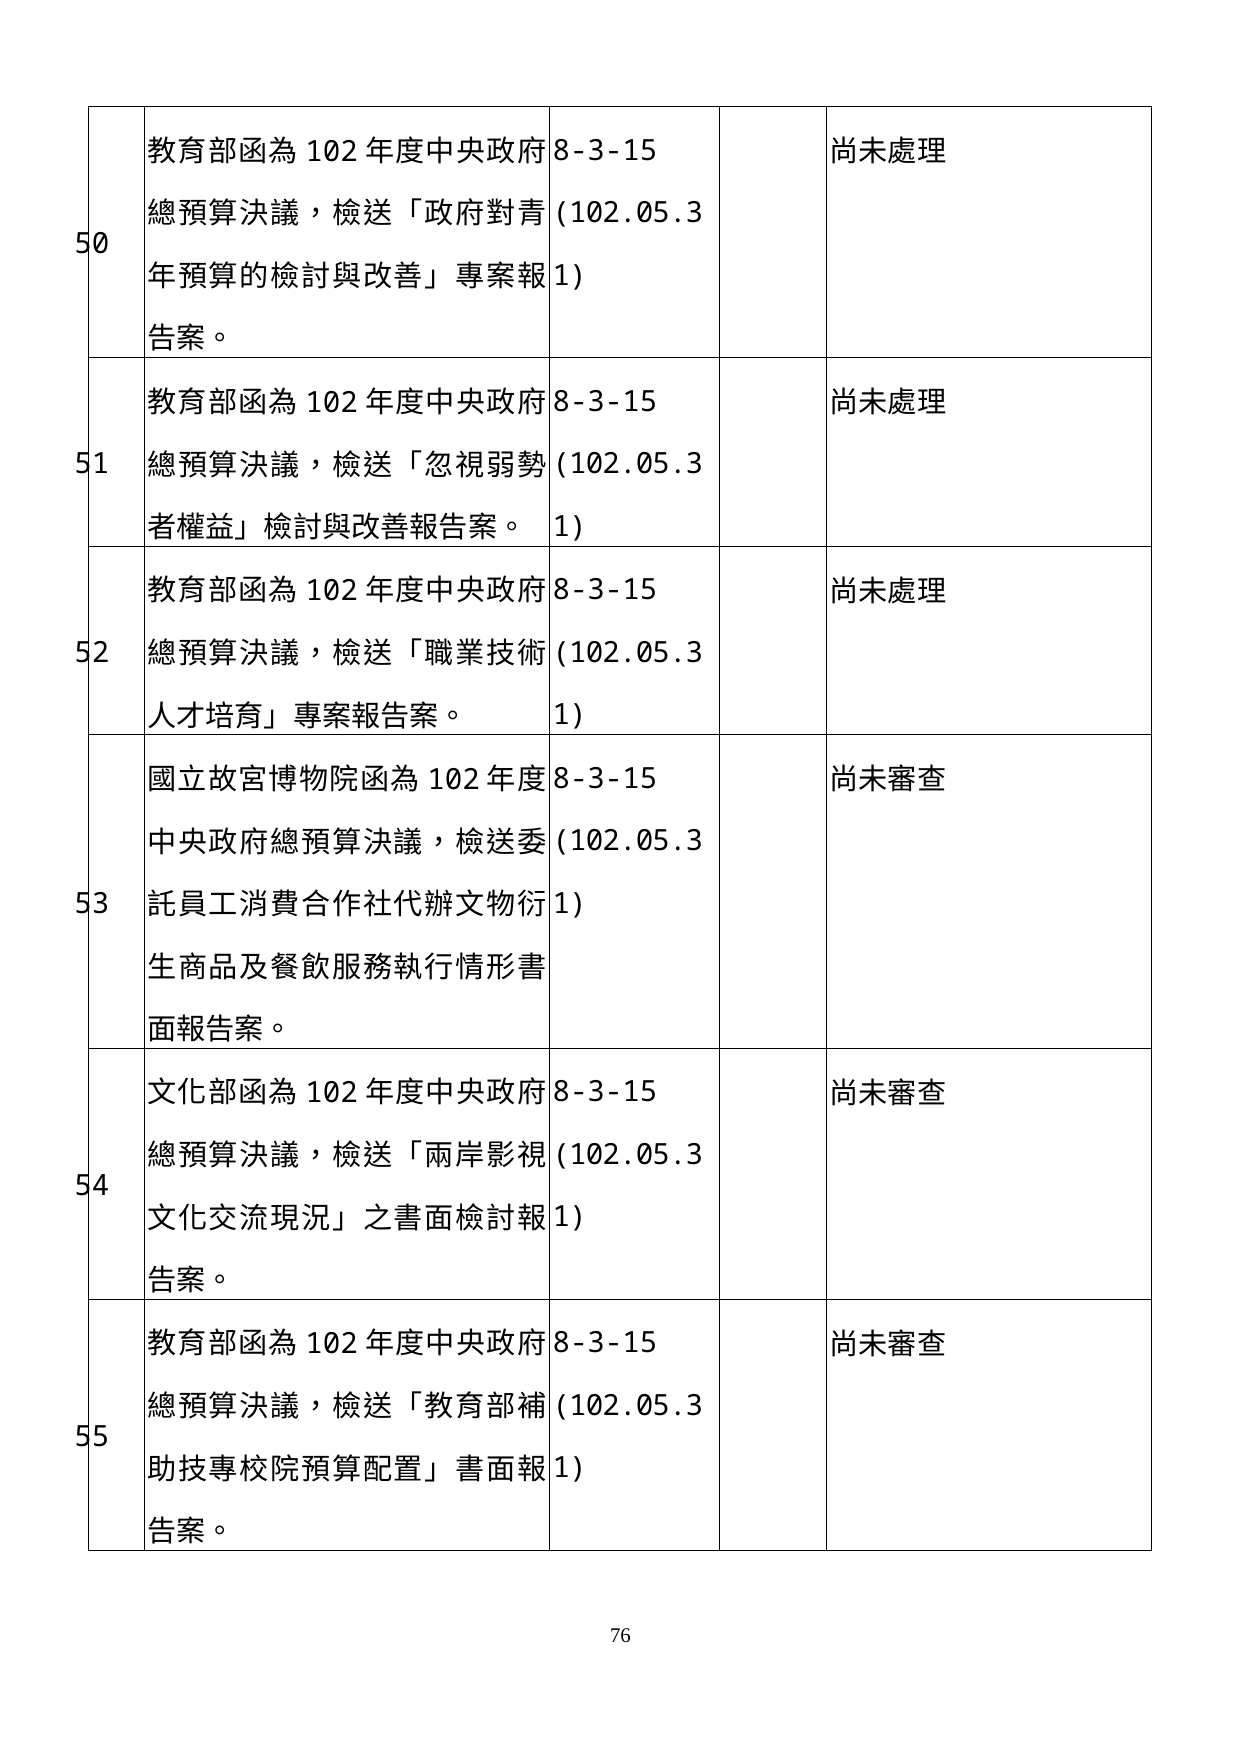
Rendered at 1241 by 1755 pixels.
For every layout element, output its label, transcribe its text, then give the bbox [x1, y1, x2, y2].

table_cell 8-3-15 (102.05.31) [550, 107, 719, 357]
table_cell 8-3-15 (102.05.31) [550, 547, 719, 734]
table_cell [720, 547, 826, 734]
table_cell 尚未審查 [827, 1049, 1151, 1299]
table_cell [720, 1300, 826, 1550]
table_cell [89, 547, 144, 734]
table_cell [720, 1049, 826, 1299]
table_cell 尚未審查 [827, 1300, 1151, 1550]
table_cell 教育部函為102年度中央政府總預算決議，檢送「職業技術人才培育」專案報告案。 [145, 547, 549, 734]
table_cell 尚未審查 [827, 735, 1151, 1048]
table_cell 8-3-15 (102.05.31) [550, 1049, 719, 1299]
table_cell [720, 358, 826, 546]
table_cell [89, 1049, 144, 1299]
table_cell 教育部函為102年度中央政府總預算決議，檢送「教育部補助技專校院預算配置」書面報告案。 [145, 1300, 549, 1550]
table_cell 8-3-15 (102.05.31) [550, 358, 719, 546]
table_cell [89, 1300, 144, 1550]
table_cell 國立故宮博物院函為102年度中央政府總預算決議，檢送委託員工消費合作社代辦文物衍生商品及餐飲服務執行情形書面報告案。 [145, 735, 549, 1048]
table_cell 教育部函為102年度中央政府總預算決議，檢送「忽視弱勢者權益」檢討與改善報告案。 [145, 358, 549, 546]
table_cell [89, 358, 144, 546]
table_cell 尚未處理 [827, 107, 1151, 357]
table_cell [89, 107, 144, 357]
table_cell 尚未處理 [827, 547, 1151, 734]
table_cell [720, 735, 826, 1048]
table_cell 教育部函為102年度中央政府總預算決議，檢送「政府對青年預算的檢討與改善」專案報告案。 [145, 107, 549, 357]
table_cell 8-3-15 (102.05.31) [550, 735, 719, 1048]
table_cell [89, 735, 144, 1048]
table_cell [720, 107, 826, 357]
table_cell 8-3-15 (102.05.31) [550, 1300, 719, 1550]
table_cell 文化部函為102年度中央政府總預算決議，檢送「兩岸影視文化交流現況」之書面檢討報告案。 [145, 1049, 549, 1299]
table_cell 尚未處理 [827, 358, 1151, 546]
